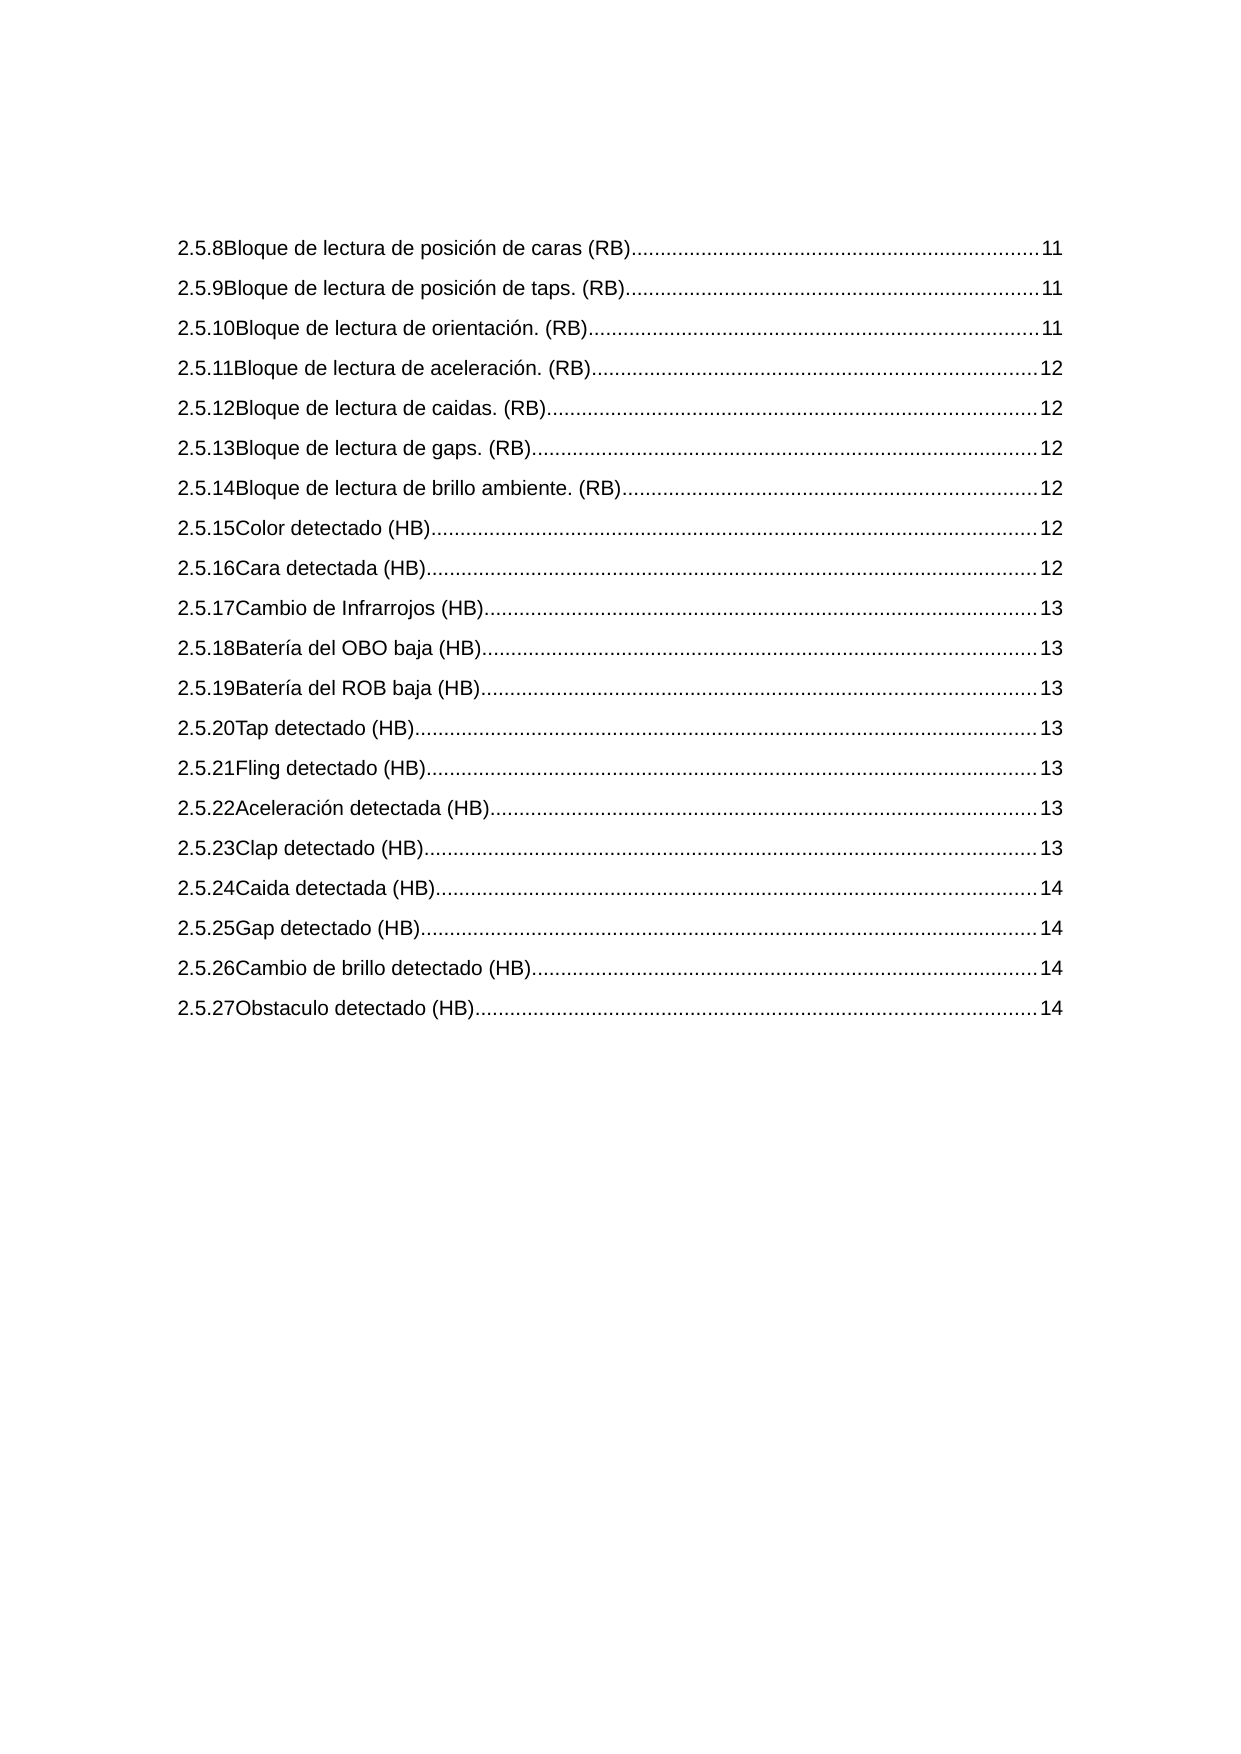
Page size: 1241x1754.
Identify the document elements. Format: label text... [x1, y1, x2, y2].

text 2.5.16Cara detectada (HB) 12 [177, 556, 1063, 580]
text 2.5.11Bloque de lectura de aceleración. (RB) 12 [177, 356, 1063, 380]
text 2.5.24Caida detectada (HB) 14 [177, 876, 1063, 900]
text 2.5.17Cambio de Infrarrojos (HB) 13 [177, 596, 1063, 620]
text 2.5.15Color detectado (HB) 12 [177, 516, 1063, 540]
text 2.5.20Tap detectado (HB) 13 [177, 716, 1063, 740]
text 2.5.18Batería del OBO baja (HB) 13 [177, 636, 1063, 660]
text 2.5.27Obstaculo detectado (HB) 14 [177, 996, 1063, 1020]
text 2.5.23Clap detectado (HB) 13 [177, 836, 1063, 860]
text 2.5.13Bloque de lectura de gaps. (RB) 12 [177, 436, 1063, 460]
text 2.5.14Bloque de lectura de brillo ambiente. (RB) 12 [177, 476, 1063, 500]
text 2.5.21Fling detectado (HB) 13 [177, 756, 1063, 780]
text 2.5.9Bloque de lectura de posición de taps. (RB) 11 [177, 276, 1063, 300]
text 2.5.12Bloque de lectura de caidas. (RB) 12 [177, 396, 1063, 420]
text 2.5.22Aceleración detectada (HB) 13 [177, 796, 1063, 820]
text 2.5.8Bloque de lectura de posición de caras (RB) 11 [177, 236, 1063, 260]
text 2.5.25Gap detectado (HB) 14 [177, 916, 1063, 940]
text 2.5.19Batería del ROB baja (HB) 13 [177, 676, 1063, 700]
text 2.5.26Cambio de brillo detectado (HB) 14 [177, 956, 1063, 980]
text 2.5.10Bloque de lectura de orientación. (RB) 11 [177, 316, 1063, 340]
